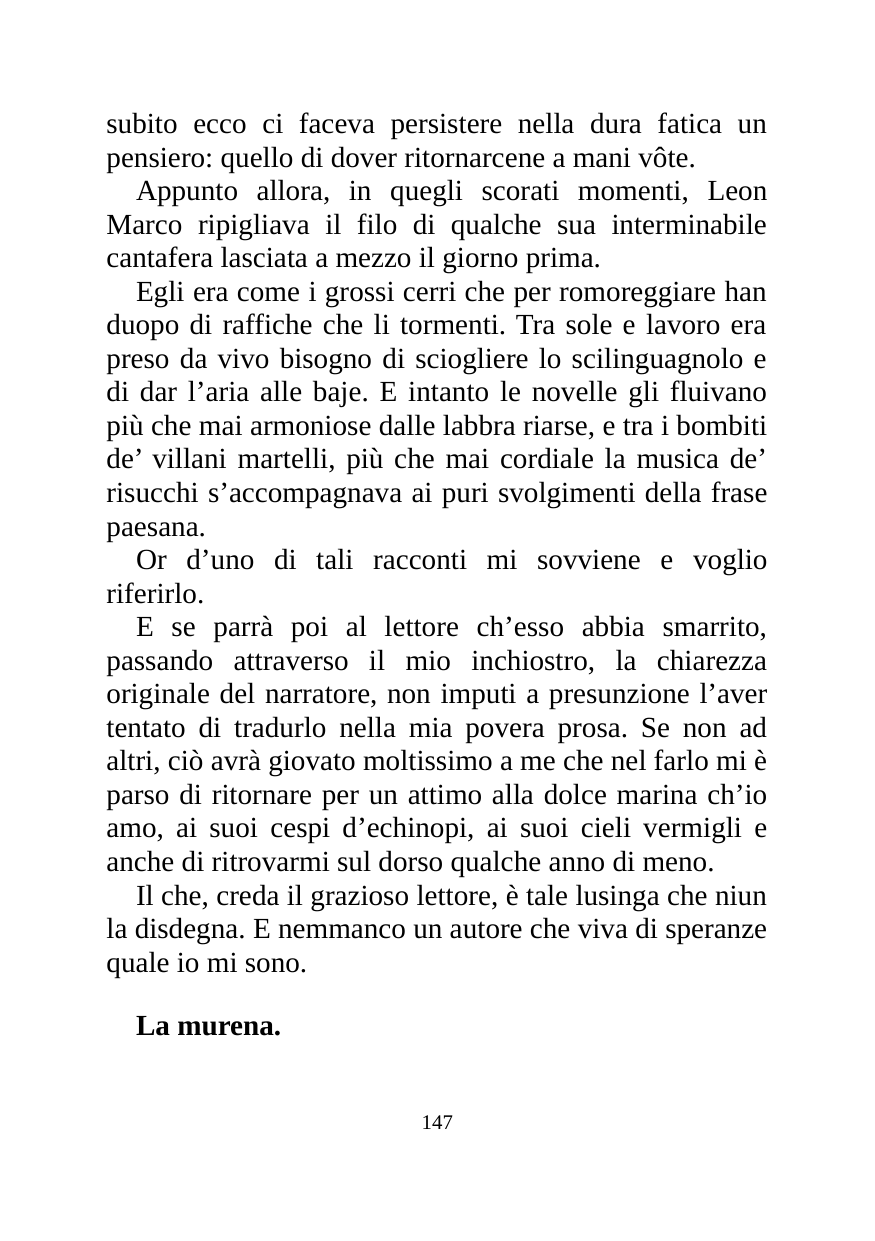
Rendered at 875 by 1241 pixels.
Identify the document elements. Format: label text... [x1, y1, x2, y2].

text La murena. [106, 1008, 768, 1041]
text Appunto allora, in quegli scorati momenti, Leon Marco ripigliava il filo di qualche sua interminabile cantafera lasciata a mezzo il giorno prima. [106, 173, 768, 274]
text E se parrà poi al lettore ch’esso abbia smarrito, passando attraverso il mio inchiostro, la chiarezza originale del narratore, non imputi a presunzione l’aver tentato di tradurlo nella mia povera prosa. Se non ad altri, ciò avrà giovato moltissimo a me che nel farlo mi è parso di ritornare per un attimo alla dolce marina ch’io amo, ai suoi cespi d’echinopi, ai suoi cieli vermigli e anche di ritrovarmi sul dorso qualche anno di meno. [106, 609, 768, 878]
text Or d’uno di tali racconti mi sovviene e voglio riferirlo. [106, 542, 768, 609]
text Egli era come i grossi cerri che per romoreggiare han duopo di raffiche che li tormenti. Tra sole e lavoro era preso da vivo bisogno di sciogliere lo scilinguagnolo e di dar l’aria alle baje. E intanto le novelle gli fluivano più che mai armoniose dalle labbra riarse, e tra i bombiti de’ villani martelli, più che mai cordiale la musica de’ risucchi s’accompagnava ai puri svolgimenti della frase paesana. [106, 274, 768, 542]
text subito ecco ci faceva persistere nella dura fatica un pensiero: quello di dover ritornarcene a mani vôte. [106, 106, 768, 173]
text Il che, creda il grazioso lettore, è tale lusinga che niun la disdegna. E nemmanco un autore che viva di speranze quale io mi sono. [106, 878, 768, 978]
